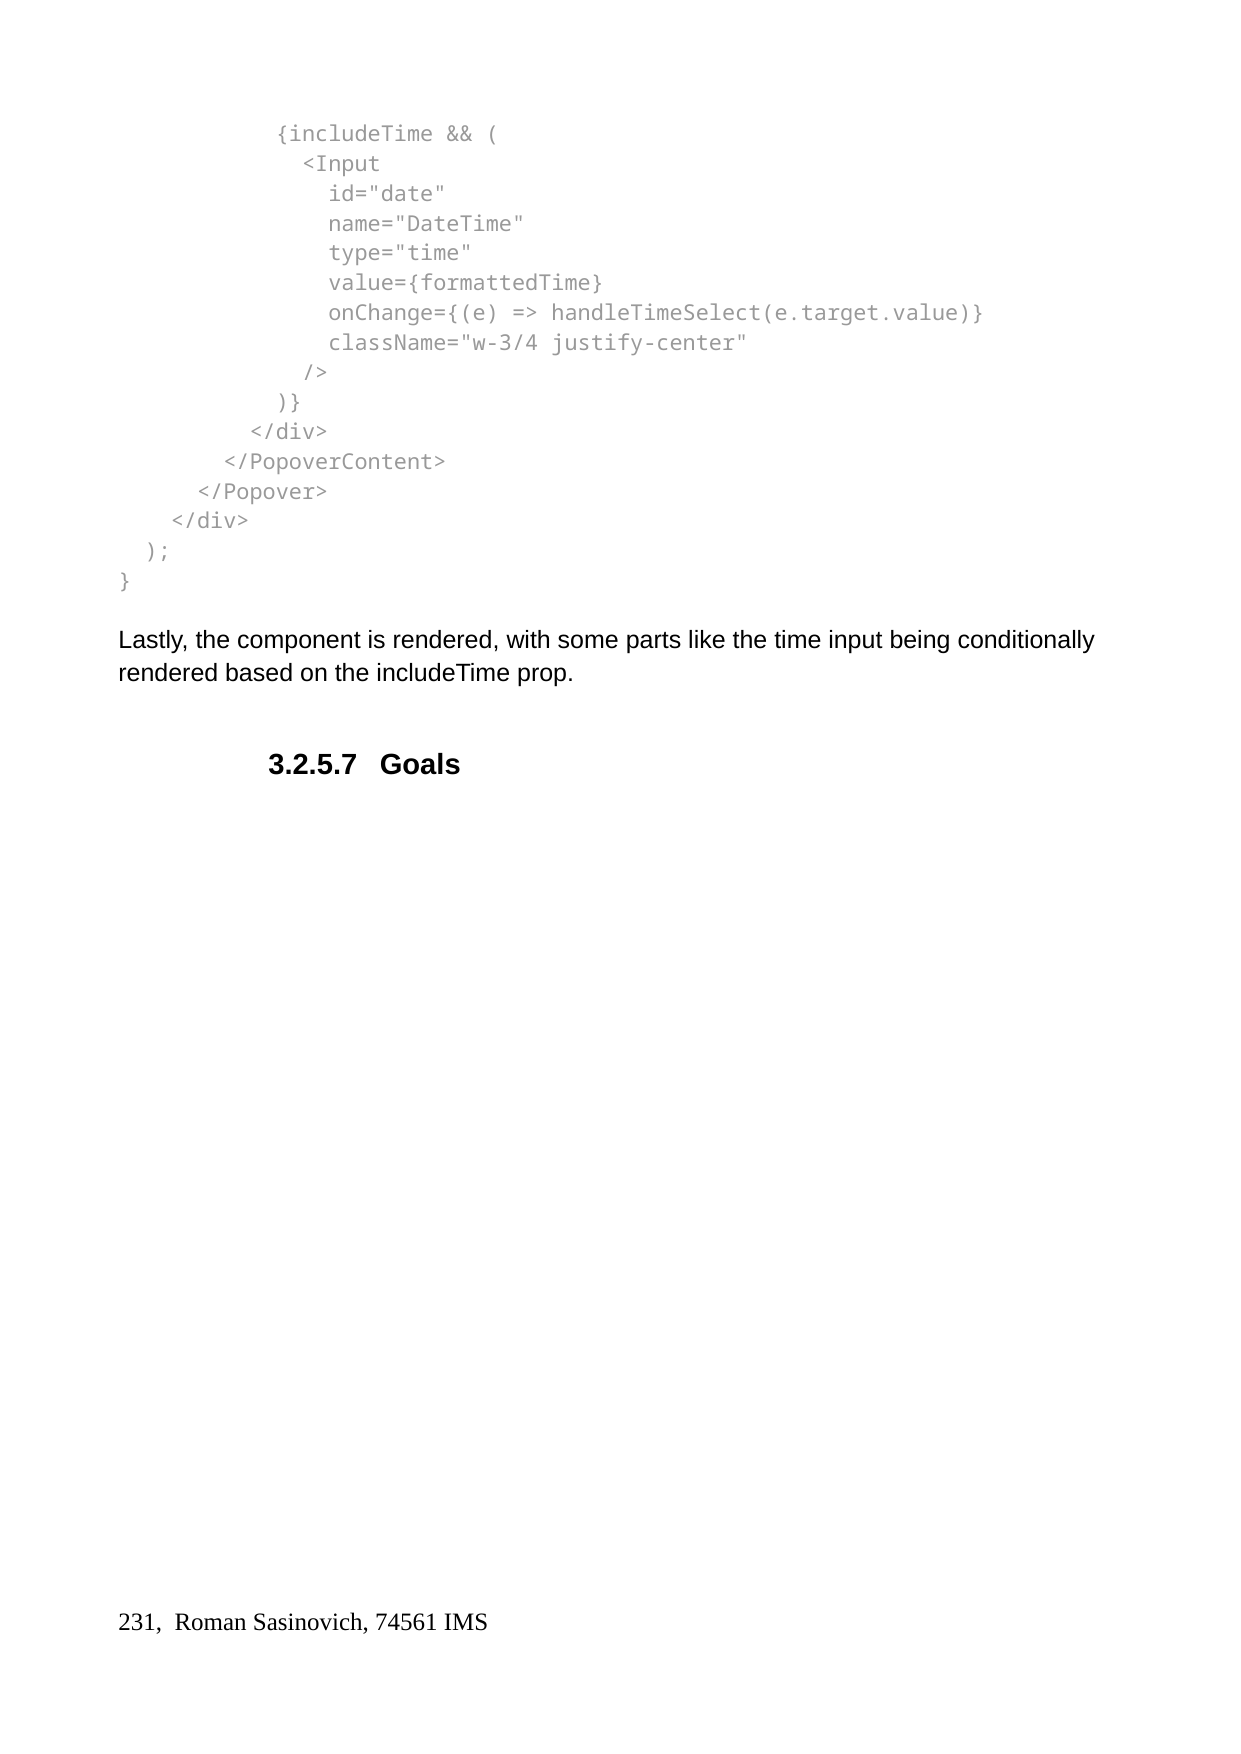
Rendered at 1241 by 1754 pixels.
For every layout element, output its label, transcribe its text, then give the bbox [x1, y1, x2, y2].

text {includeTime && ( [118, 118, 1122, 148]
text <Input [118, 148, 1122, 178]
text } [118, 565, 1122, 595]
text /> [118, 356, 1122, 386]
text value={formattedTime} [118, 267, 1122, 297]
text ); [118, 535, 1122, 565]
text </Popover> [118, 476, 1122, 505]
text type="time" [118, 237, 1122, 267]
text </PopoverContent> [118, 446, 1122, 476]
text Lastly, the component is rendered, with some parts like the time input being conditionally rendered based on the includeTime prop. [118, 624, 1122, 686]
text className="w-3/4 justify-center" [118, 327, 1122, 356]
text onChange={(e) => handleTimeSelect(e.target.value)} [118, 297, 1122, 327]
text )} [118, 386, 1122, 416]
text name="DateTime" [118, 207, 1122, 237]
subtitle Goals [268, 747, 1122, 781]
text id="date" [118, 178, 1122, 207]
text </div> [118, 416, 1122, 446]
text </div> [118, 505, 1122, 535]
